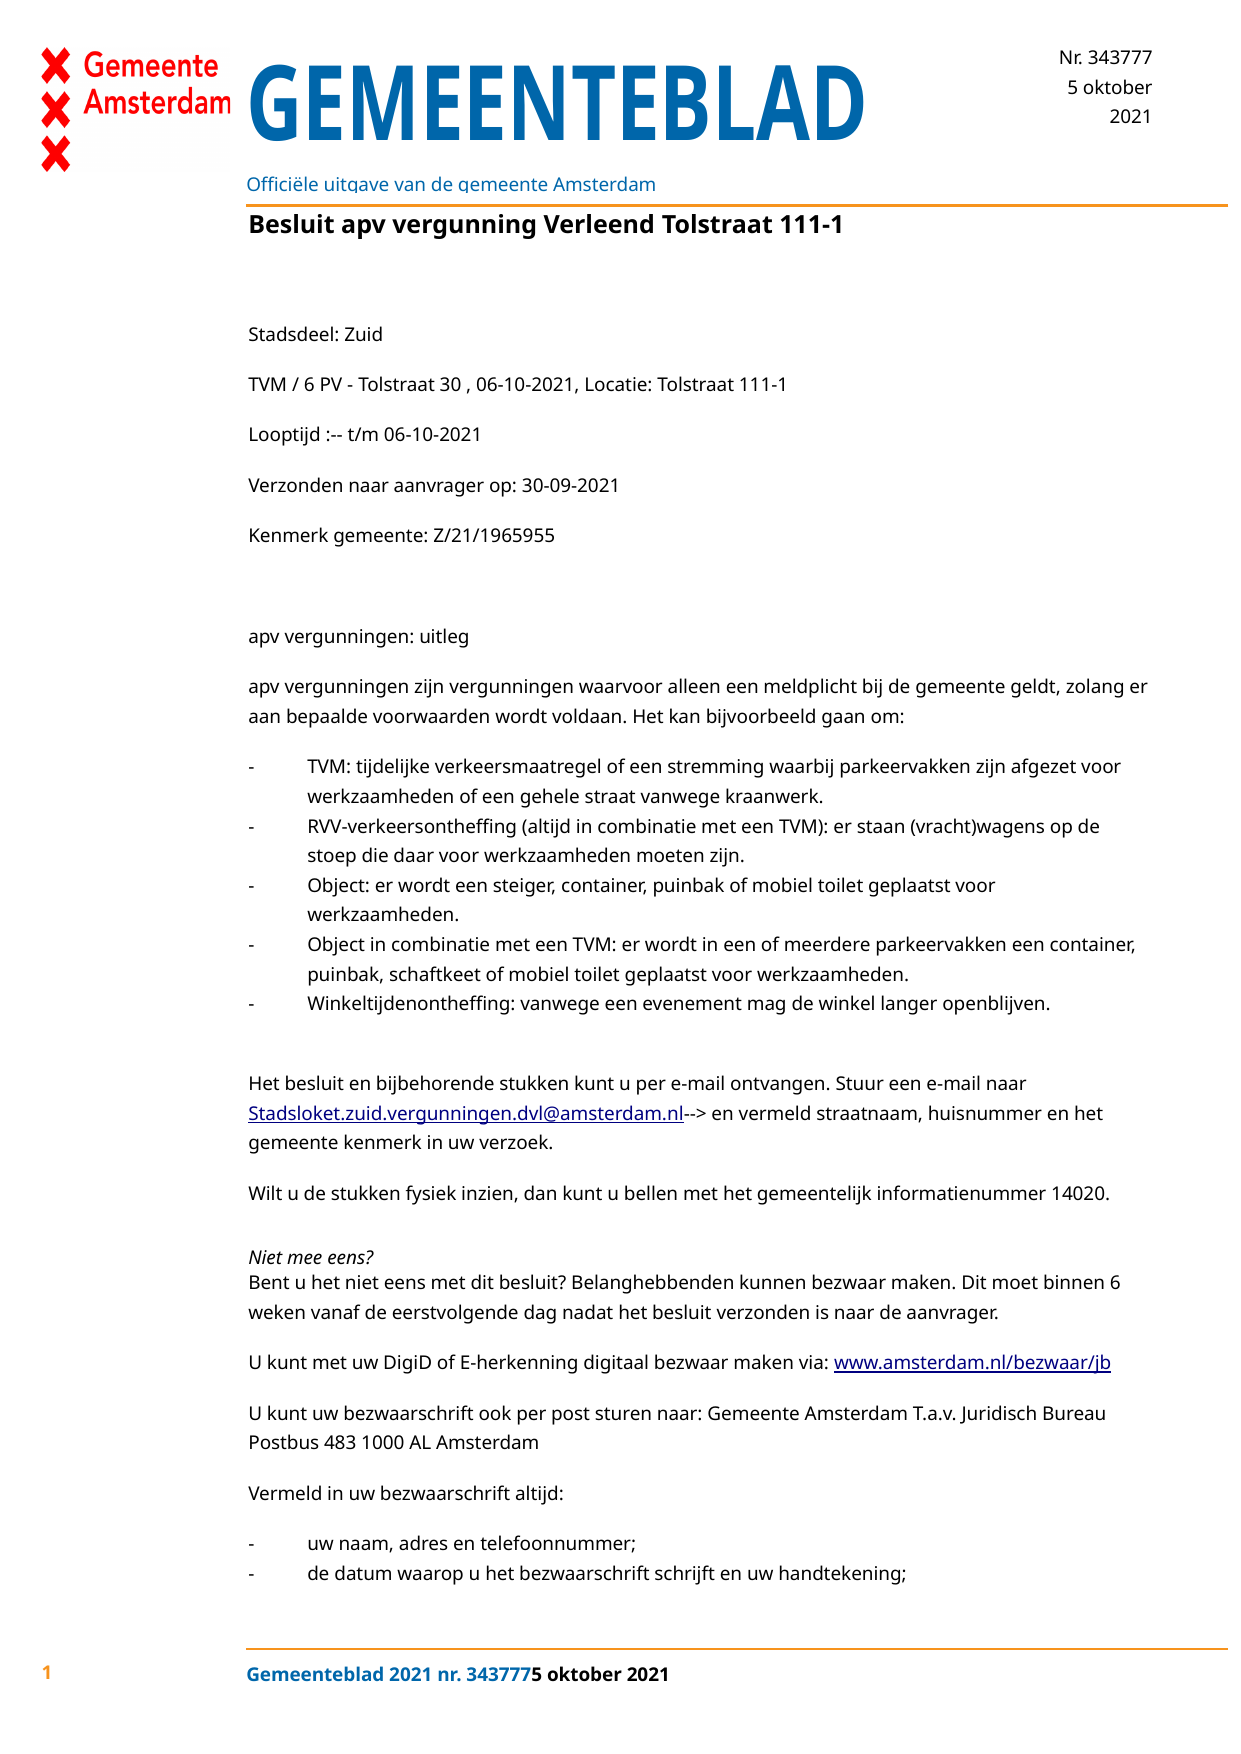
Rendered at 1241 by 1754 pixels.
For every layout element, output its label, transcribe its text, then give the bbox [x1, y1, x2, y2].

text Besluit apv vergunning Verleend Tolstraat 111-1 [248, 207, 1152, 241]
list Object: er wordt een steiger, container, puinbak of mobiel toilet geplaatst voor werkzaamheden. [248, 872, 1152, 927]
list uw naam, adres en telefoonnummer; [248, 1530, 1152, 1556]
text apv vergunningen: uitleg [248, 623, 1152, 649]
text Vermeld in uw bezwaarschrift altijd: [248, 1480, 1152, 1506]
text TVM / 6 PV - Tolstraat 30 , 06-10-2021, Locatie: Tolstraat 111-1 [248, 371, 1152, 397]
text Looptijd :-- t/m 06-10-2021 [248, 422, 1152, 447]
text Niet mee eens? [248, 1244, 1152, 1269]
text apv vergunningen zijn vergunningen waarvoor alleen een meldplicht bij de gemeente geldt, zolang er aan bepaalde voorwaarden wordt voldaan. Het kan bijvoorbeeld gaan om: [248, 674, 1152, 729]
text U kunt met uw DigiD of E-herkenning digitaal bezwaar maken via: www.amsterdam.nl/bezwaar/jb [248, 1349, 1152, 1375]
text Het besluit en bijbehorende stukken kunt u per e-mail ontvangen. Stuur een e-mail naar Stadsloket.zuid.vergunningen.dvl@amsterdam.nl--> en vermeld straatnaam, huisnummer en het gemeente kenmerk in uw verzoek. [248, 1070, 1152, 1155]
text Verzonden naar aanvrager op: 30-09-2021 [248, 472, 1152, 498]
text Bent u het niet eens met dit besluit? Belanghebbenden kunnen bezwaar maken. Dit moet binnen 6 weken vanaf de eerstvolgende dag nadat het besluit verzonden is naar de aanvrager. [248, 1269, 1152, 1325]
picture [41, 47, 231, 172]
text U kunt uw bezwaarschrift ook per post sturen naar: Gemeente Amsterdam T.a.v. Juridisch Bureau Postbus 483 1000 AL Amsterdam [248, 1400, 1152, 1455]
list RVV-verkeersontheffing (altijd in combinatie met een TVM): er staan (vracht)wagens op de stoep die daar voor werkzaamheden moeten zijn. [248, 813, 1152, 868]
text Kenmerk gemeente: Z/21/1965955 [248, 522, 1152, 548]
list Object in combinatie met een TVM: er wordt in een of meerdere parkeervakken een container, puinbak, schaftkeet of mobiel toilet geplaatst voor werkzaamheden. [248, 931, 1152, 986]
list TVM: tijdelijke verkeersmaatregel of een stremming waarbij parkeervakken zijn afgezet voor werkzaamheden of een gehele straat vanwege kraanwerk. [248, 754, 1152, 809]
list de datum waarop u het bezwaarschrift schrijft en uw handtekening; [248, 1560, 1152, 1586]
text Stadsdeel: Zuid [248, 321, 1152, 346]
text Wilt u de stukken fysiek inzien, dan kunt u bellen met het gemeentelijk informatienummer 14020. [248, 1180, 1152, 1206]
list Winkeltijdenontheffing: vanwege een evenement mag de winkel langer openblijven. [248, 990, 1152, 1016]
